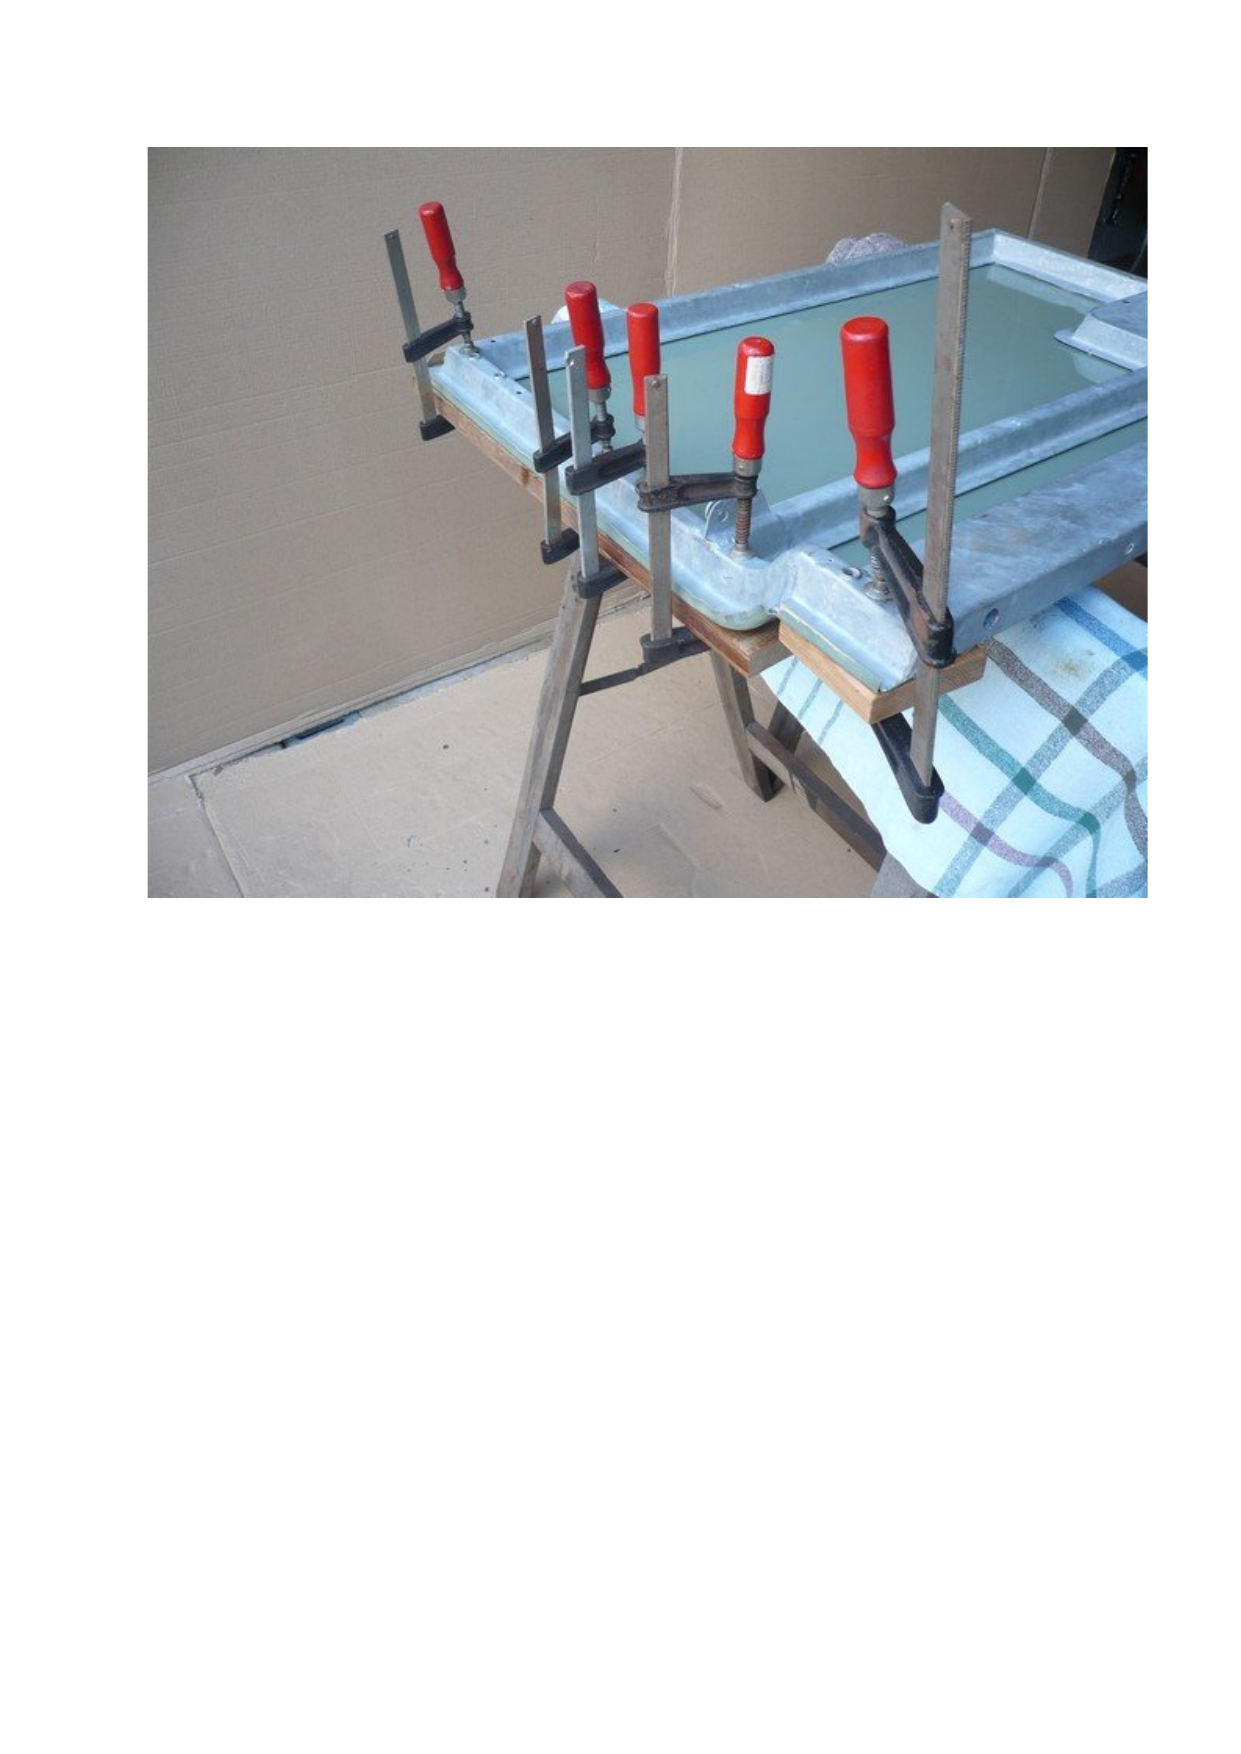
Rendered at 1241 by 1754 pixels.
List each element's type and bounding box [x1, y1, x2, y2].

picture [147, 147, 1148, 898]
